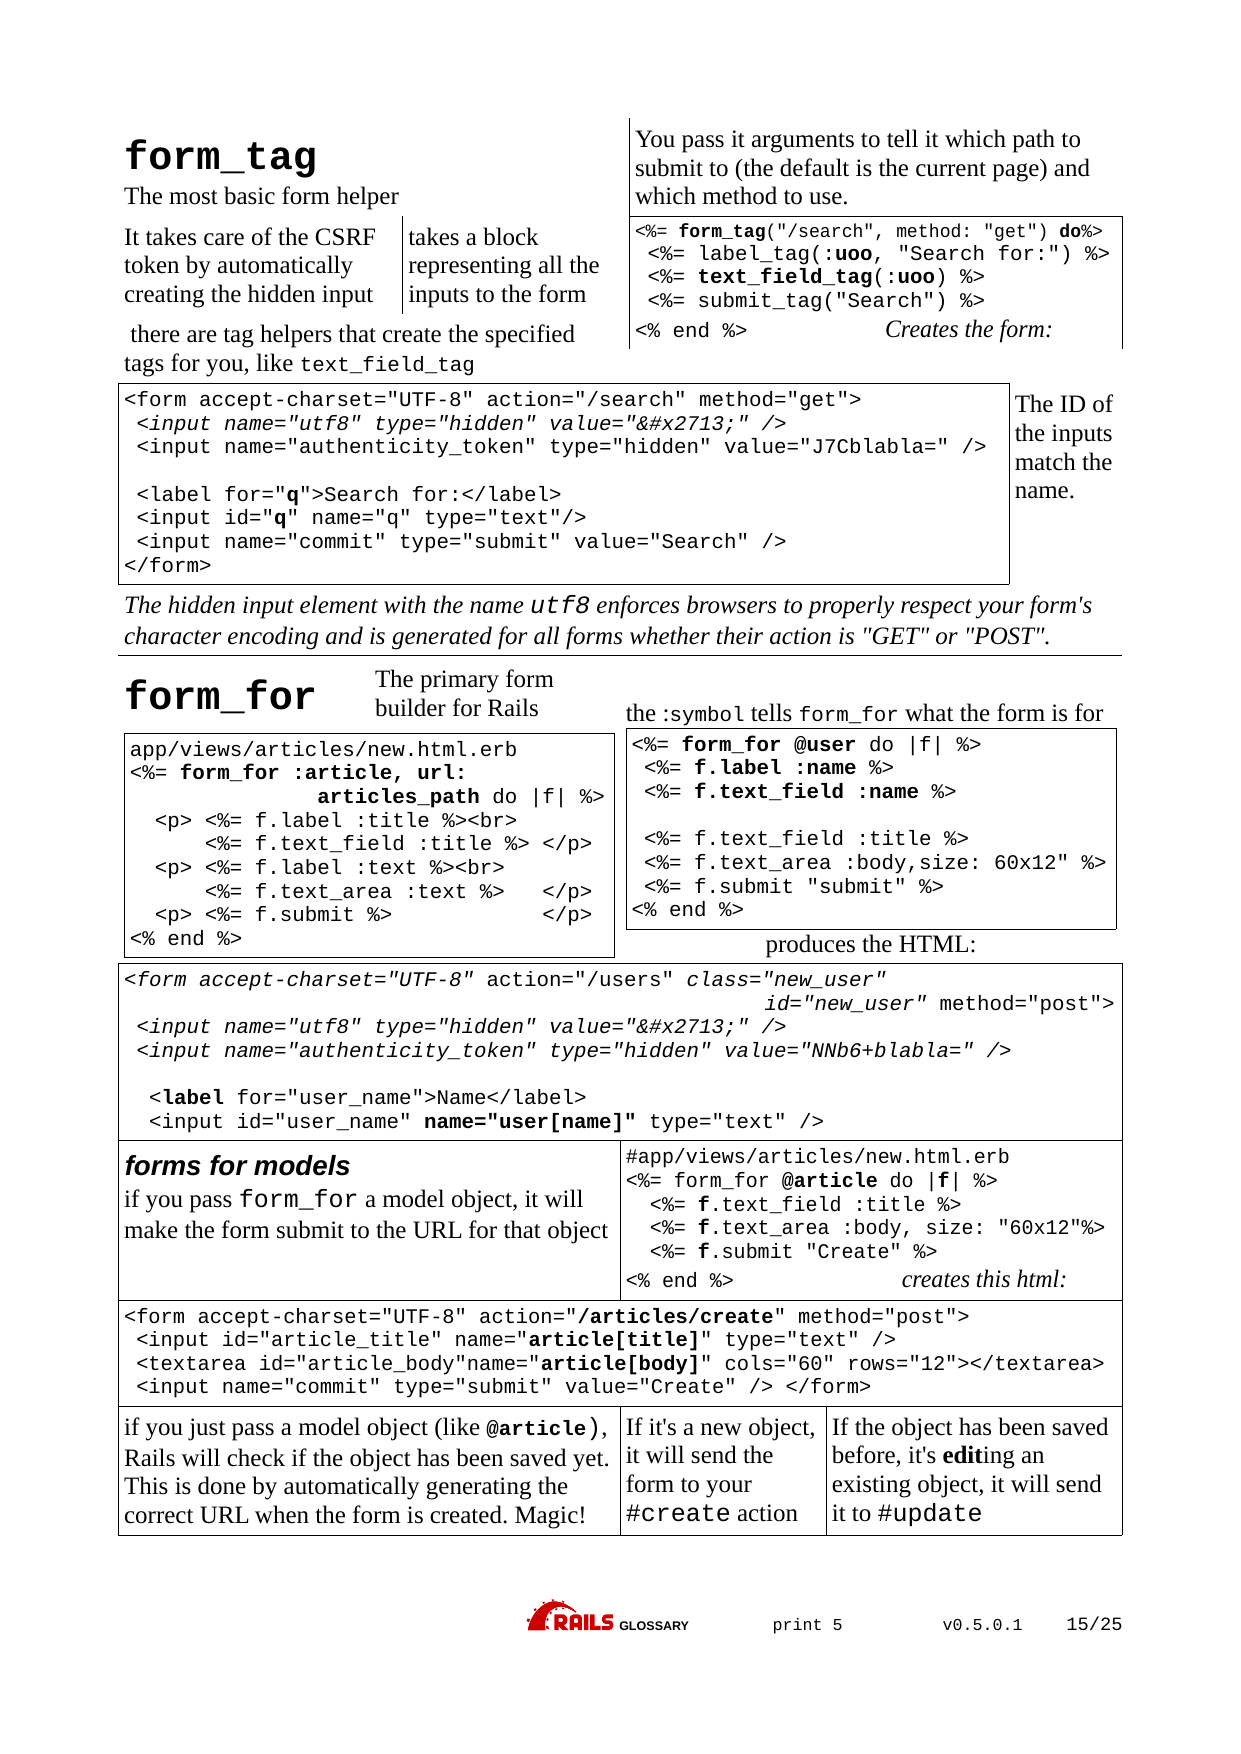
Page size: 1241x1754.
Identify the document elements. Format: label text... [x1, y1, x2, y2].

table_cell takes a block representing all the inputs to the form [403, 216, 611, 313]
table_cell the :symbol tells form_for what the form is for produces the HTML: [620, 656, 1122, 963]
table_header <form accept-charset="UTF-8" action="/search" method="get"> <input name="utf8" type="hidden" value="&#x2713;" /> <input name="authenticity_token" type="hidden" value="J7Cblabla=" /> <label for="q">Search for:</label> <input id="q" name="q" type="text"/> <input name="commit" type="submit" value="Search" /> </form> [119, 384, 1009, 584]
table_cell If the object has been saved before, it's editing an existing object, it will send it to #update [827, 1407, 1122, 1534]
table_header The ID of the inputs match the name. [1010, 383, 1122, 584]
table_cell [118, 727, 620, 963]
table_cell The hidden input element with the name utf8 enforces browsers to properly respect your form's character encoding and is generated for all forms whether their action is "GET" or "POST". [118, 584, 1122, 655]
table_cell form_for [118, 656, 369, 727]
table_cell if you just pass a model object (like @article), Rails will check if the object has been saved yet. This is done by automatically generating the correct URL when the form is created. Magic! [119, 1407, 620, 1534]
table_header #app/views/articles/new.html.erb <%= form_for @article do |f| %> <%= f.text_field :title %> <%= f.text_area :body, size: "60x12"%> <%= f.submit "Create" %> <% end %> creates this html: [621, 1141, 1122, 1300]
table_cell <form accept-charset="UTF-8" action="/articles/create" method="post"> <input id="article_title" name="article[title]" type="text" /> <textarea id="article_body"name="article[body]" cols="60" rows="12"></textarea> <input name="commit" type="submit" value="Create" /> </form> [119, 1301, 1122, 1406]
table_header forms for models if you pass form_for a model object, it will make the form submit to the URL for that object [119, 1141, 620, 1300]
table_header form_tag The most basic form helper [118, 118, 611, 216]
table_cell <form accept-charset="UTF-8" action="/users" class="new_user" id="new_user" method="post"> <input name="utf8" type="hidden" value="&#x2713;" /> <input name="authenticity_token" type="hidden" value="NNb6+blabla=" /> <label for="user_name">Name</label> <input id="user_name" name="user[name]" type="text" /> [119, 964, 1122, 1140]
table_cell The primary form builder for Rails [369, 656, 620, 727]
table_cell It takes care of the CSRF token by automatically creating the hidden input [118, 216, 402, 313]
table_cell You pass it arguments to tell it which path to submit to (the default is the current page) and which method to use. [630, 118, 1122, 216]
table_cell there are tag helpers that create the specified tags for you, like text_field_tag [118, 314, 611, 383]
table_header app/views/articles/new.html.erb <%= form_for :article, url: articles_path do |f| %> <p> <%= f.label :title %><br> <%= f.text_field :title %> </p> <p> <%= f.label :text %><br> <%= f.text_area :text %> </p> <p> <%= f.submit %> </p> <% end %> [125, 734, 614, 957]
table_header <%= form_for @user do |f| %> <%= f.label :name %> <%= f.text_field :name %> <%= f.text_field :title %> <%= f.text_area :body,size: 60x12" %> <%= f.submit "submit" %> <% end %> [627, 729, 1116, 929]
table_cell <%= form_tag("/search", method: "get") do%> <%= label_tag(:uoo, "Search for:") %> <%= text_field_tag(:uoo) %> <%= submit_tag("Search") %> <% end %> Creates the form: [630, 217, 1122, 349]
table_cell If it's a new object, it will send the form to your #create action [621, 1407, 826, 1534]
